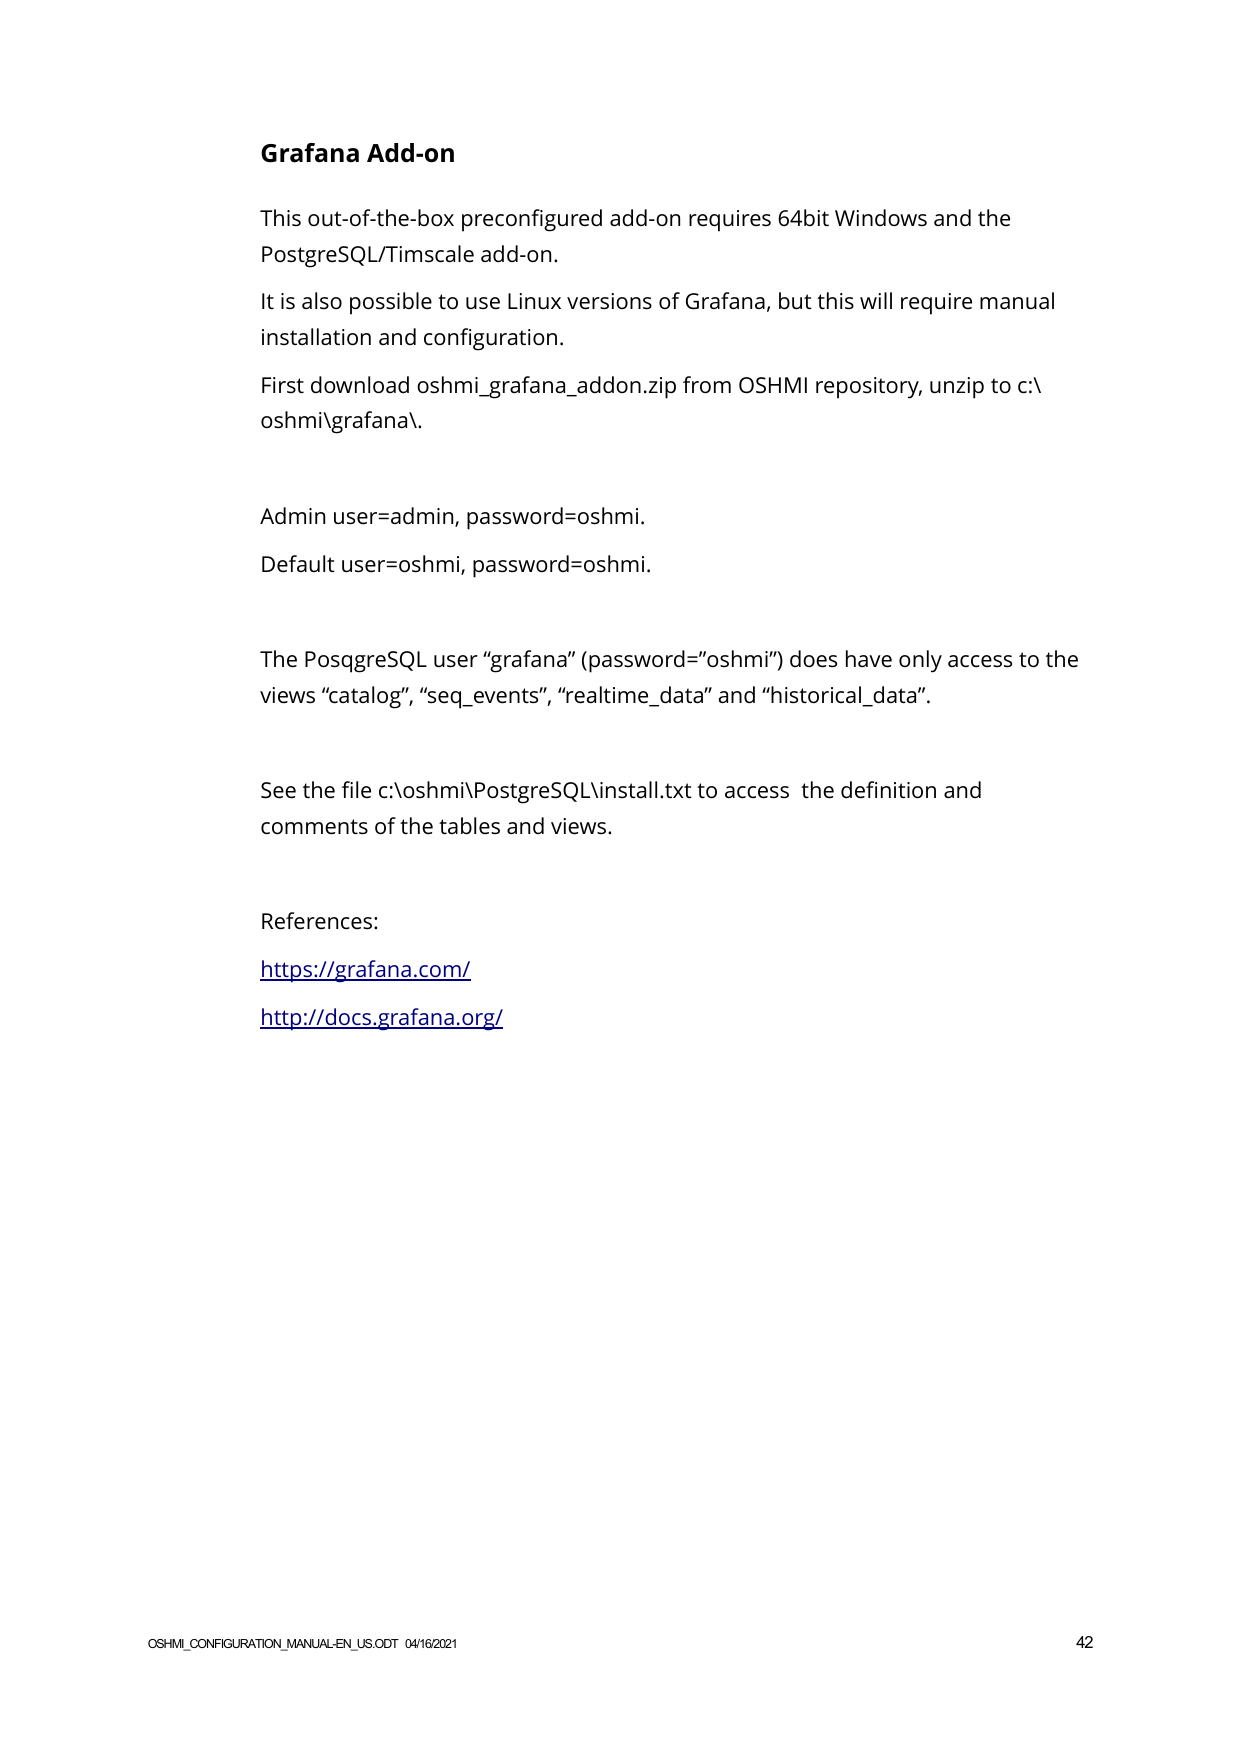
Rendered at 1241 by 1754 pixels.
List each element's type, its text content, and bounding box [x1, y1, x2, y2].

text Default user=oshmi, password=oshmi. [260, 549, 1093, 578]
text This out-of-the-box preconfigured add-on requires 64bit Windows and the PostgreSQL/Timscale add-on. [260, 203, 1093, 268]
subtitle Grafana Add-on [260, 136, 1093, 170]
text It is also possible to use Linux versions of Grafana, but this will require manual installation and configuration. [260, 286, 1093, 352]
text First download oshmi_grafana_addon.zip from OSHMI repository, unzip to c:\oshmi\grafana\. [260, 370, 1093, 435]
text Admin user=admin, password=oshmi. [260, 501, 1093, 531]
text The PosqgreSQL user “grafana” (password=”oshmi”) does have only access to the views “catalog”, “seq_events”, “realtime_data” and “historical_data”. [260, 644, 1093, 709]
text https://grafana.com/ [260, 954, 1093, 984]
text See the file c:\oshmi\PostgreSQL\install.txt to access the definition and comments of the tables and views. [260, 775, 1093, 841]
text http://docs.grafana.org/ [260, 1002, 1093, 1032]
text References: [260, 906, 1093, 936]
